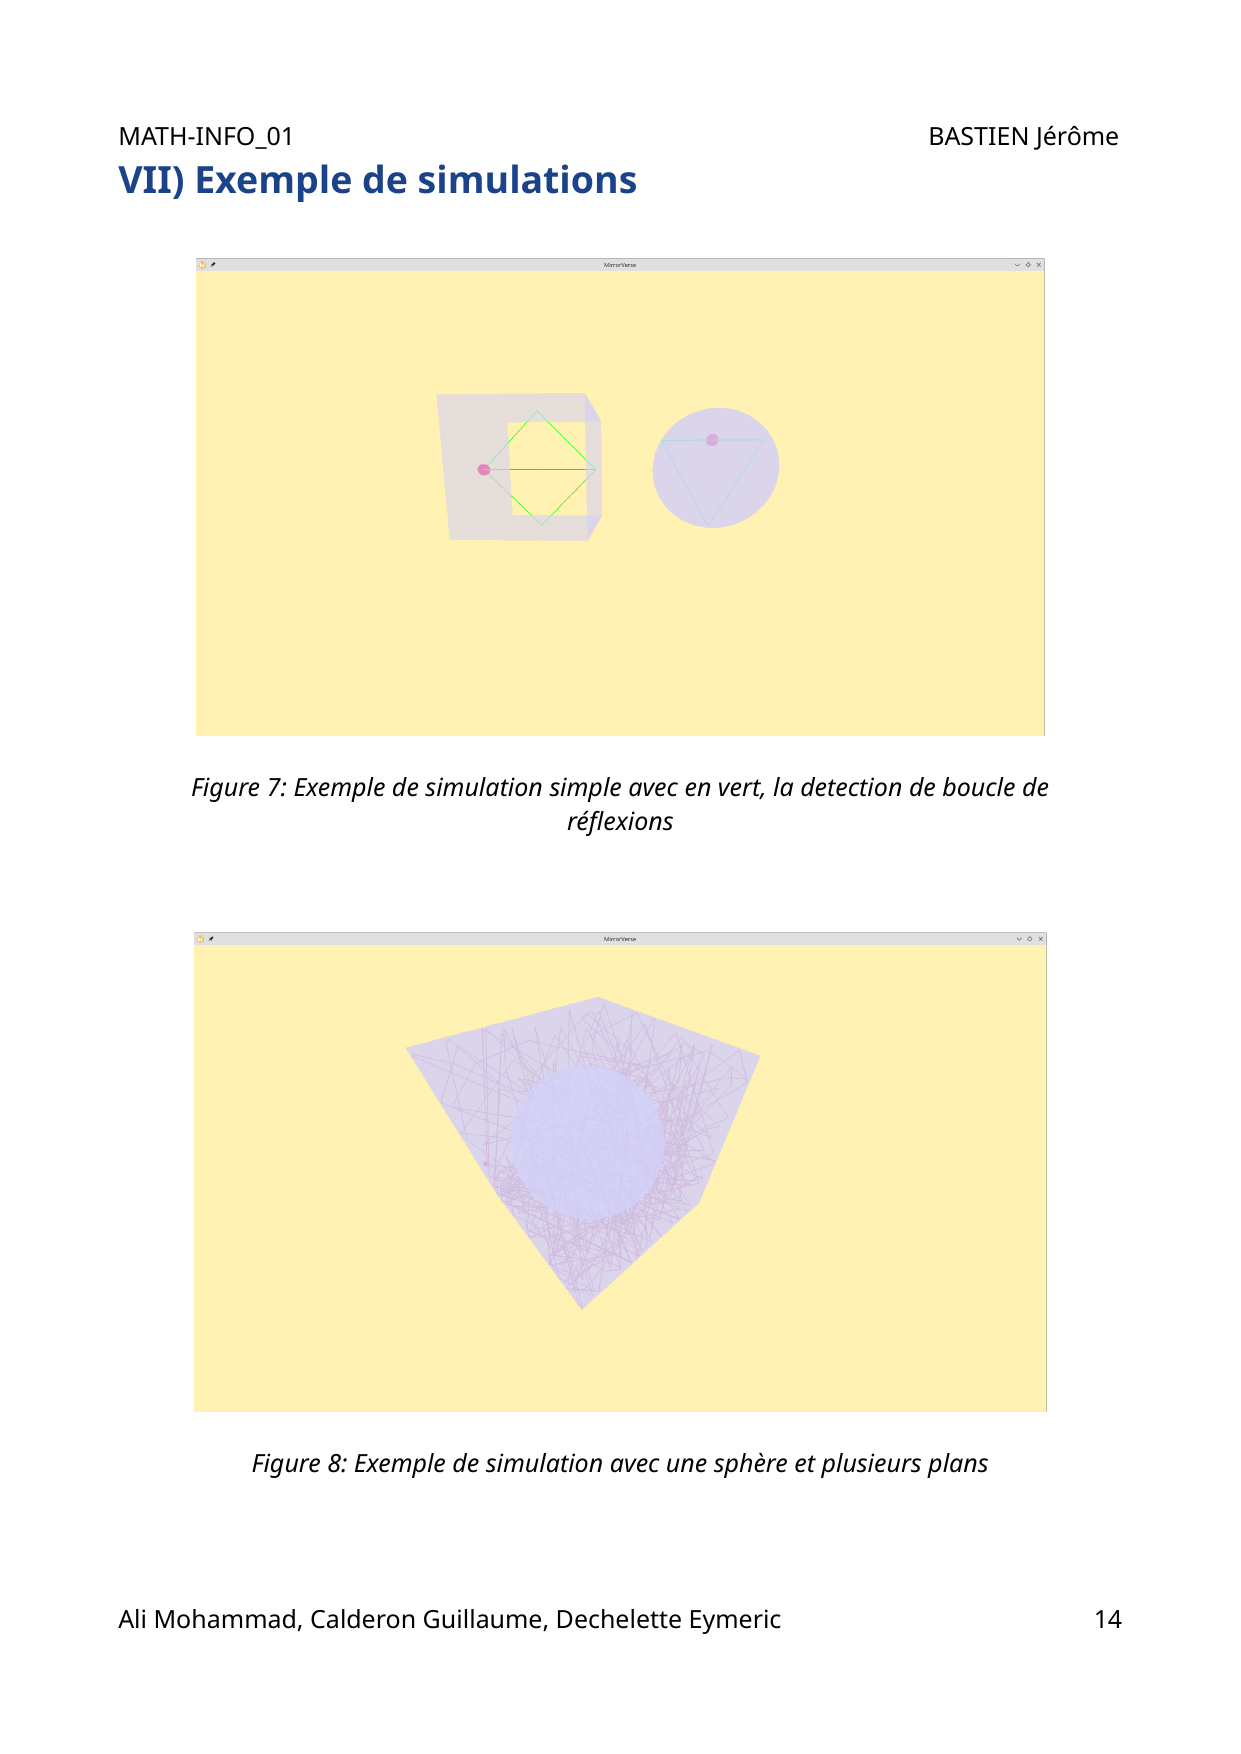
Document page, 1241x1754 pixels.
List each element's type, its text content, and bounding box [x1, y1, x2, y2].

text Figure 8: Exemple de simulation avec une sphère et plusieurs plans [166, 1446, 1075, 1479]
picture [165, 909, 1075, 1446]
picture [167, 236, 1073, 770]
text Figure 7: Exemple de simulation simple avec en vert, la detection de boucle de réflexions [168, 770, 1072, 838]
subtitle VII) Exemple de simulations [118, 153, 1122, 204]
